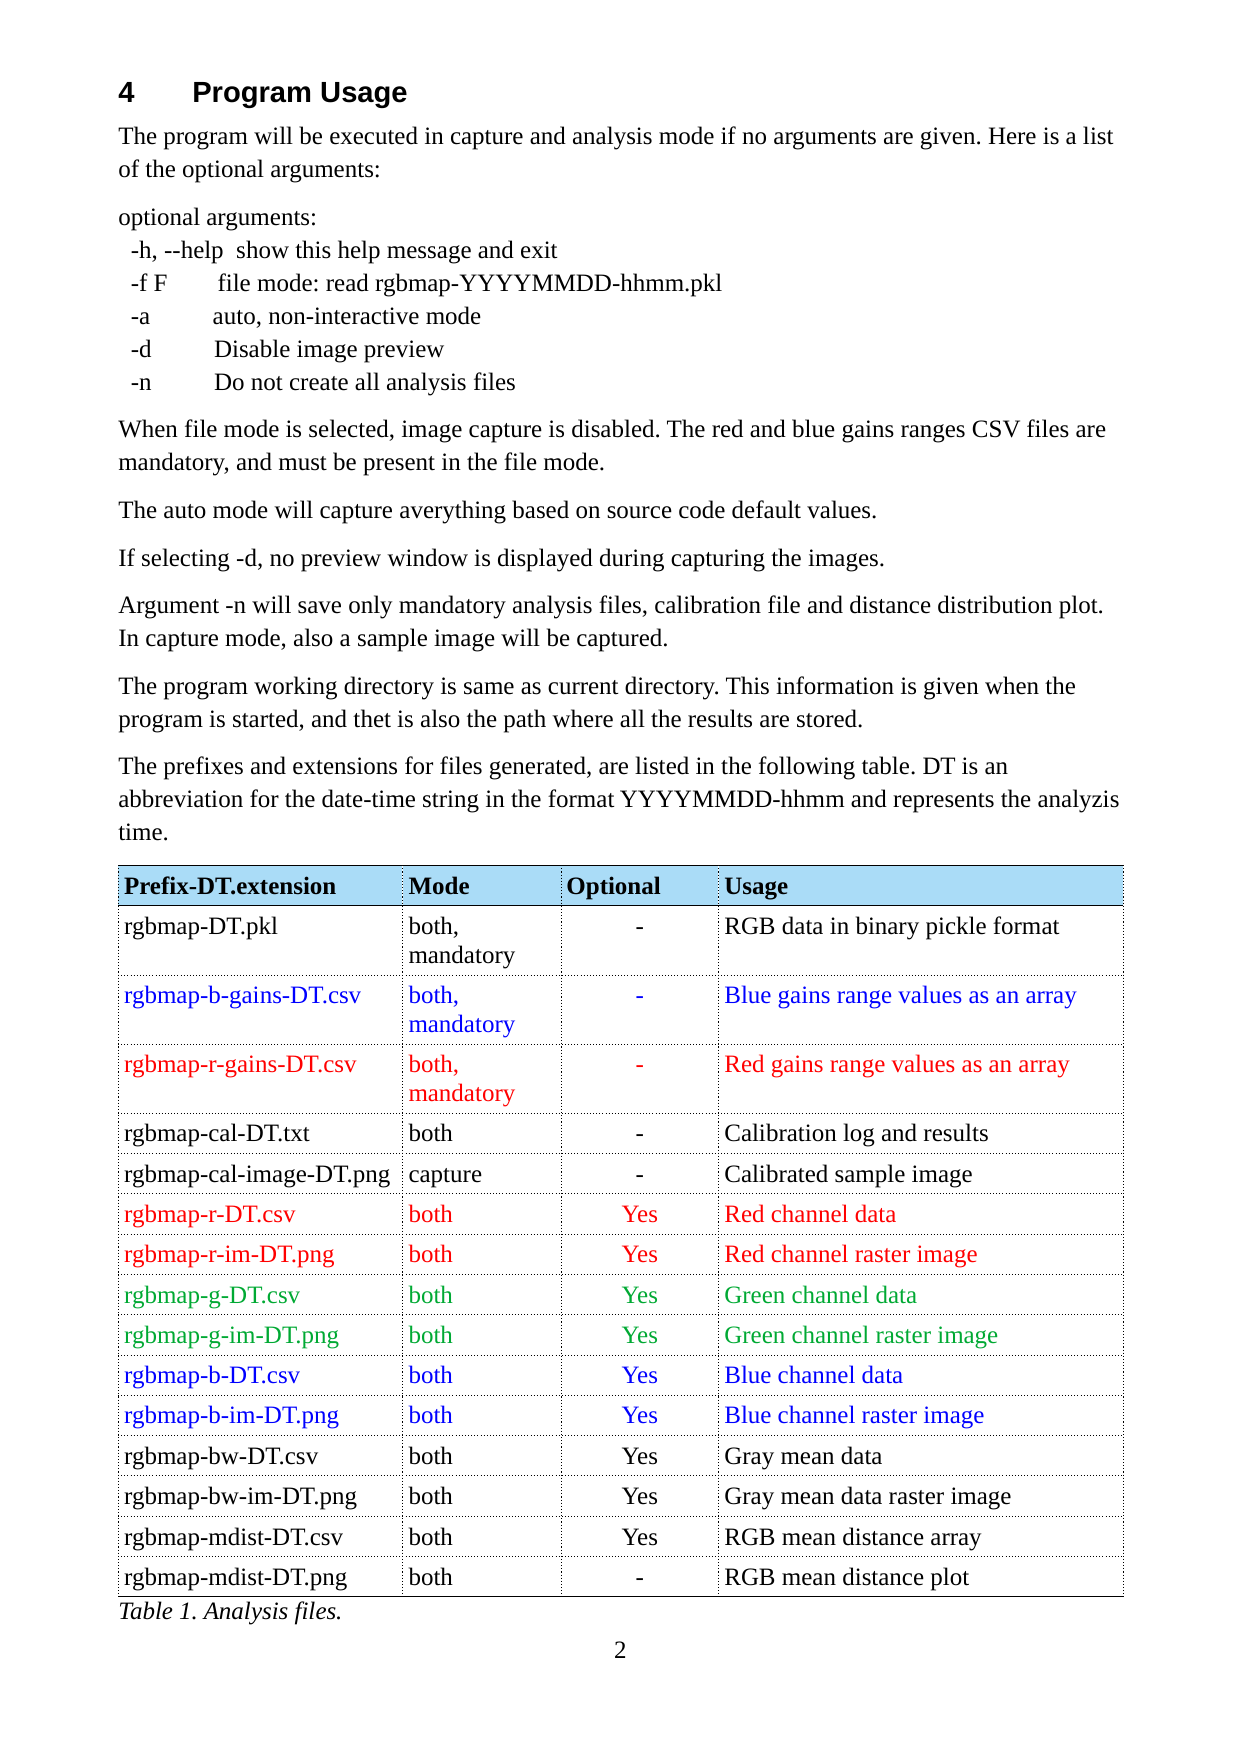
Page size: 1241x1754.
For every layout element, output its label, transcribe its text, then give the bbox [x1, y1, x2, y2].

table_cell Yes [561, 1193, 718, 1233]
table_cell rgbmap-cal-DT.txt [118, 1113, 402, 1153]
table_header Usage [719, 866, 1123, 905]
table_cell Blue gains range values as an array [719, 975, 1123, 1043]
table_cell both [403, 1314, 561, 1354]
table_cell Gray mean data [719, 1435, 1123, 1475]
table_header Mode [403, 866, 561, 905]
table_cell - [561, 1113, 718, 1153]
table_cell Red channel raster image [719, 1234, 1123, 1274]
table_cell both [403, 1113, 561, 1153]
table_cell both [403, 1435, 561, 1475]
table_cell rgbmap-r-DT.csv [118, 1193, 402, 1233]
text The auto mode will capture averything based on source code default values. [118, 495, 1122, 524]
table_cell both [403, 1193, 561, 1233]
table_cell rgbmap-r-gains-DT.csv [118, 1044, 402, 1113]
table_cell rgbmap-b-gains-DT.csv [118, 975, 402, 1043]
table_cell - [561, 1044, 718, 1113]
table_cell rgbmap-bw-DT.csv [118, 1435, 402, 1475]
table_cell RGB mean distance plot [719, 1556, 1123, 1596]
table_cell both, mandatory [403, 906, 561, 974]
table_cell rgbmap-r-im-DT.png [118, 1234, 402, 1274]
table_cell Yes [561, 1475, 718, 1516]
table_cell both [403, 1274, 561, 1314]
table_cell rgbmap-mdist-DT.csv [118, 1516, 402, 1556]
table_cell rgbmap-bw-im-DT.png [118, 1475, 402, 1516]
table_cell both [403, 1355, 561, 1395]
text Table 1. Analysis files. [118, 1597, 1122, 1625]
table_cell both [403, 1556, 561, 1596]
table_cell rgbmap-g-im-DT.png [118, 1314, 402, 1354]
table_cell both [403, 1516, 561, 1556]
subtitle Program Usage [118, 75, 1122, 108]
table_cell rgbmap-b-im-DT.png [118, 1395, 402, 1435]
table_cell Yes [561, 1314, 718, 1354]
text The prefixes and extensions for files generated, are listed in the following table. DT is an abbreviation for the date-time string in the format YYYYMMDD-hhmm and represents the analyzis time. [118, 751, 1122, 846]
table_cell RGB mean distance array [719, 1516, 1123, 1556]
table_cell rgbmap-g-DT.csv [118, 1274, 402, 1314]
table_cell Calibrated sample image [719, 1153, 1123, 1193]
table_cell rgbmap-DT.pkl [118, 906, 402, 974]
table_cell Green channel raster image [719, 1314, 1123, 1354]
table_cell Green channel data [719, 1274, 1123, 1314]
table_cell Red channel data [719, 1193, 1123, 1233]
table_cell both, mandatory [403, 975, 561, 1043]
table_cell both, mandatory [403, 1044, 561, 1113]
text optional arguments: -h, --help show this help message and exit -f F file mode: read rgbmap-YYYYMMDD-hhmm.pkl -a auto, non-interactive mode -d Disable image preview -n Do not create all analysis files [118, 202, 1122, 396]
table_header Optional [561, 866, 718, 905]
table_cell Yes [561, 1355, 718, 1395]
text The program working directory is same as current directory. This information is given when the program is started, and thet is also the path where all the results are stored. [118, 671, 1122, 733]
table_cell capture [403, 1153, 561, 1193]
table_cell Blue channel raster image [719, 1395, 1123, 1435]
table_cell both [403, 1475, 561, 1516]
table_cell Gray mean data raster image [719, 1475, 1123, 1516]
table_cell - [561, 975, 718, 1043]
text When file mode is selected, image capture is disabled. The red and blue gains ranges CSV files are mandatory, and must be present in the file mode. [118, 414, 1122, 476]
table_cell both [403, 1395, 561, 1435]
table_cell - [561, 906, 718, 974]
table_cell both [403, 1234, 561, 1274]
text Argument -n will save only mandatory analysis files, calibration file and distance distribution plot. In capture mode, also a sample image will be captured. [118, 590, 1122, 652]
table_cell - [561, 1556, 718, 1596]
table_cell Yes [561, 1395, 718, 1435]
text The program will be executed in capture and analysis mode if no arguments are given. Here is a list of the optional arguments: [118, 121, 1122, 183]
table_cell rgbmap-mdist-DT.png [118, 1556, 402, 1596]
table_header Prefix-DT.extension [118, 866, 402, 905]
table_cell Yes [561, 1274, 718, 1314]
table_cell Red gains range values as an array [719, 1044, 1123, 1113]
table_cell Blue channel data [719, 1355, 1123, 1395]
table_cell Yes [561, 1435, 718, 1475]
table_cell Calibration log and results [719, 1113, 1123, 1153]
text If selecting -d, no preview window is displayed during capturing the images. [118, 543, 1122, 571]
table_cell RGB data in binary pickle format [719, 906, 1123, 974]
table_cell rgbmap-cal-image-DT.png [118, 1153, 402, 1193]
table_cell Yes [561, 1516, 718, 1556]
table_cell rgbmap-b-DT.csv [118, 1355, 402, 1395]
table_cell Yes [561, 1234, 718, 1274]
table_cell - [561, 1153, 718, 1193]
